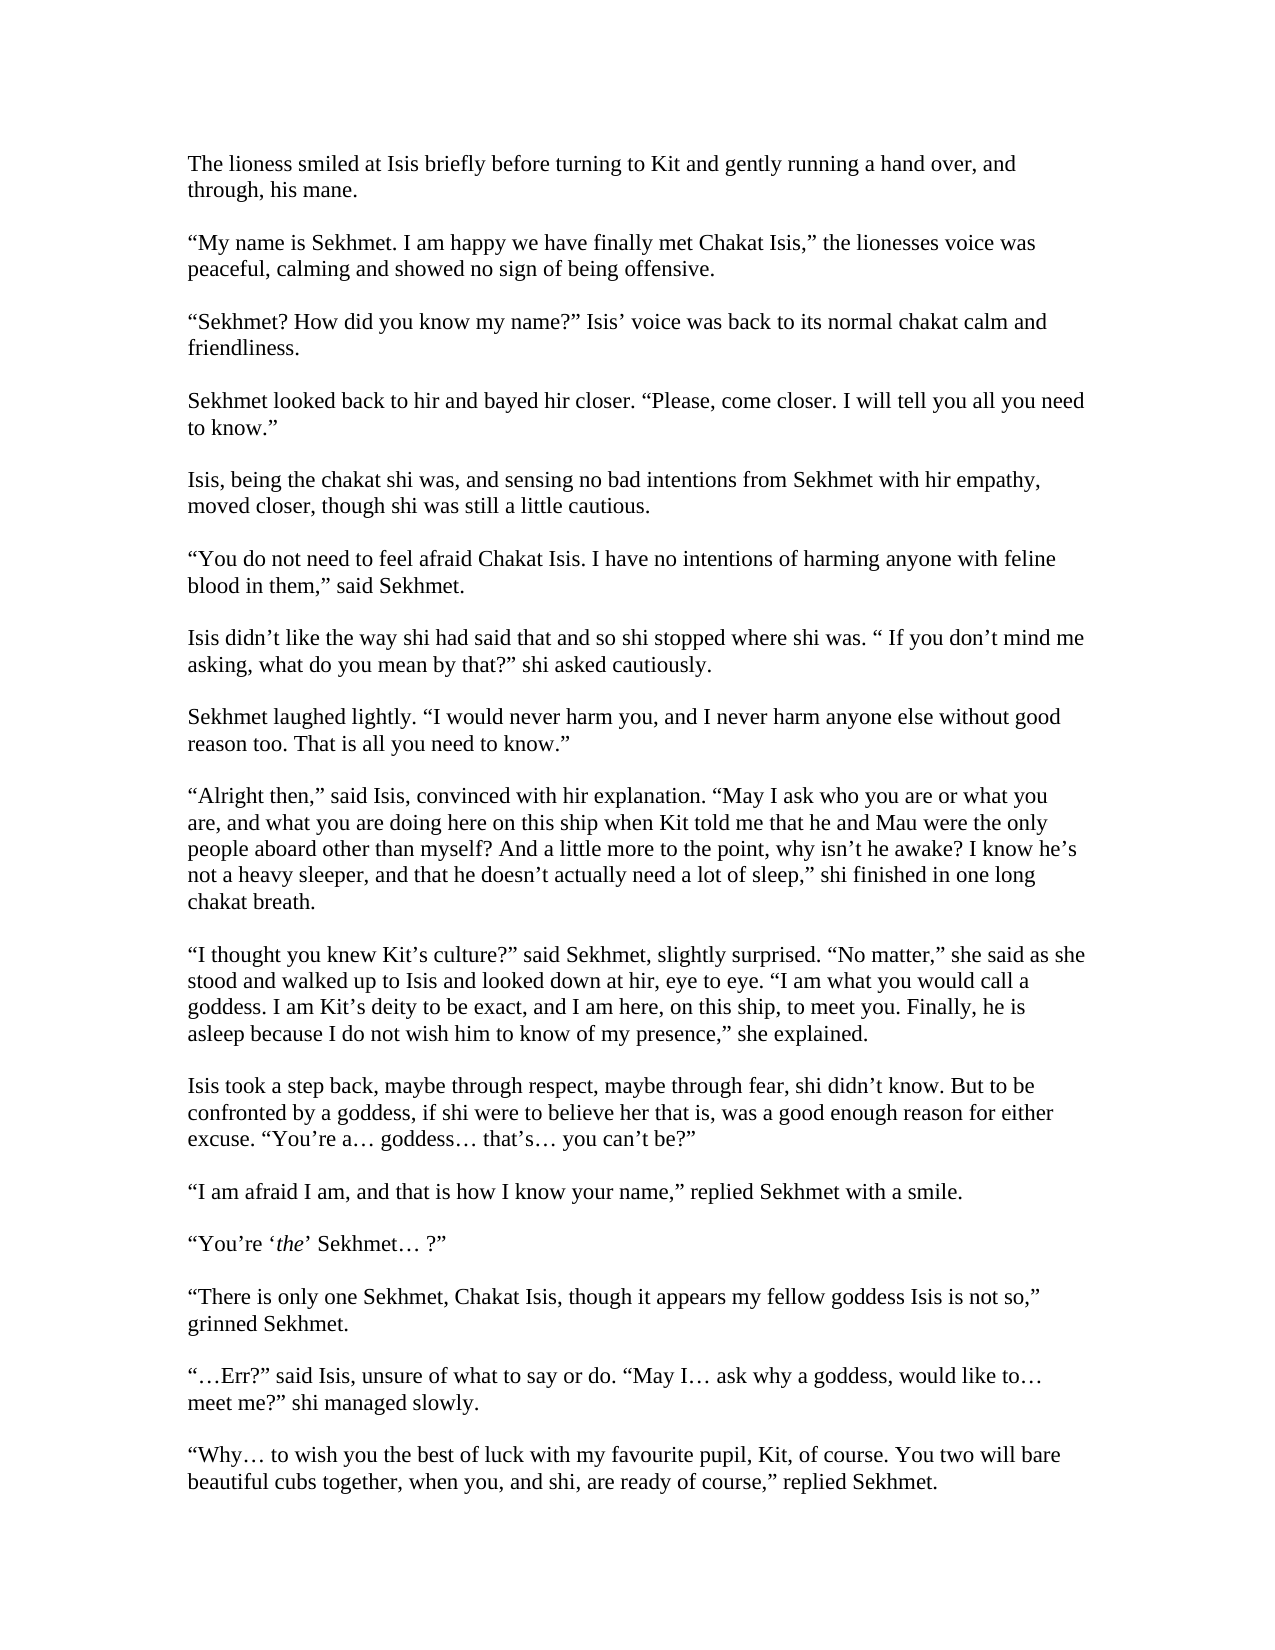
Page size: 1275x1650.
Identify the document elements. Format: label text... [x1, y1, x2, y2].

text “…Err?” said Isis, unsure of what to say or do. “May I… ask why a goddess, would like to… meet me?” shi managed slowly. [187, 1362, 1087, 1415]
text Isis didn’t like the way shi had said that and so shi stopped where shi was. “ If you don’t mind me asking, what do you mean by that?” shi asked cautiously. [187, 624, 1087, 677]
text The lioness smiled at Isis briefly before turning to Kit and gently running a hand over, and through, his mane. [187, 150, 1087, 203]
text “I thought you knew Kit’s culture?” said Sekhmet, slightly surprised. “No matter,” she said as she stood and walked up to Isis and looked down at hir, eye to eye. “I am what you would call a goddess. I am Kit’s deity to be exact, and I am here, on this ship, to meet you. Finally, he is asleep because I do not wish him to know of my presence,” she explained. [187, 941, 1087, 1046]
text “You do not need to feel afraid Chakat Isis. I have no intentions of harming anyone with feline blood in them,” said Sekhmet. [187, 545, 1087, 598]
text “My name is Sekhmet. I am happy we have finally met Chakat Isis,” the lionesses voice was peaceful, calming and showed no sign of being offensive. [187, 229, 1087, 282]
text Isis took a step back, maybe through respect, maybe through fear, shi didn’t know. But to be confronted by a goddess, if shi were to believe her that is, was a good enough reason for either excuse. “You’re a… goddess… that’s… you can’t be?” [187, 1072, 1087, 1151]
text “There is only one Sekhmet, Chakat Isis, though it appears my fellow goddess Isis is not so,” grinned Sekhmet. [187, 1283, 1087, 1336]
text “I am afraid I am, and that is how I know your name,” replied Sekhmet with a smile. [187, 1178, 1087, 1204]
text “Why… to wish you the best of luck with my favourite pupil, Kit, of course. You two will bare beautiful cubs together, when you, and shi, are ready of course,” replied Sekhmet. [187, 1441, 1087, 1494]
text “Sekhmet? How did you know my name?” Isis’ voice was back to its normal chakat calm and friendliness. [187, 308, 1087, 361]
text “Alright then,” said Isis, convinced with hir explanation. “May I ask who you are or what you are, and what you are doing here on this ship when Kit told me that he and Mau were the only people aboard other than myself? And a little more to the point, why isn’t he awake? I know he’s not a heavy sleeper, and that he doesn’t actually need a lot of sleep,” shi finished in one long chakat breath. [187, 782, 1087, 914]
text Sekhmet laughed lightly. “I would never harm you, and I never harm anyone else without good reason too. That is all you need to know.” [187, 703, 1087, 756]
text Sekhmet looked back to hir and bayed hir closer. “Please, come closer. I will tell you all you need to know.” [187, 387, 1087, 440]
text Isis, being the chakat shi was, and sensing no bad intentions from Sekhmet with hir empathy, moved closer, though shi was still a little cautious. [187, 466, 1087, 519]
text “You’re ‘the’ Sekhmet… ?” [187, 1231, 1087, 1257]
